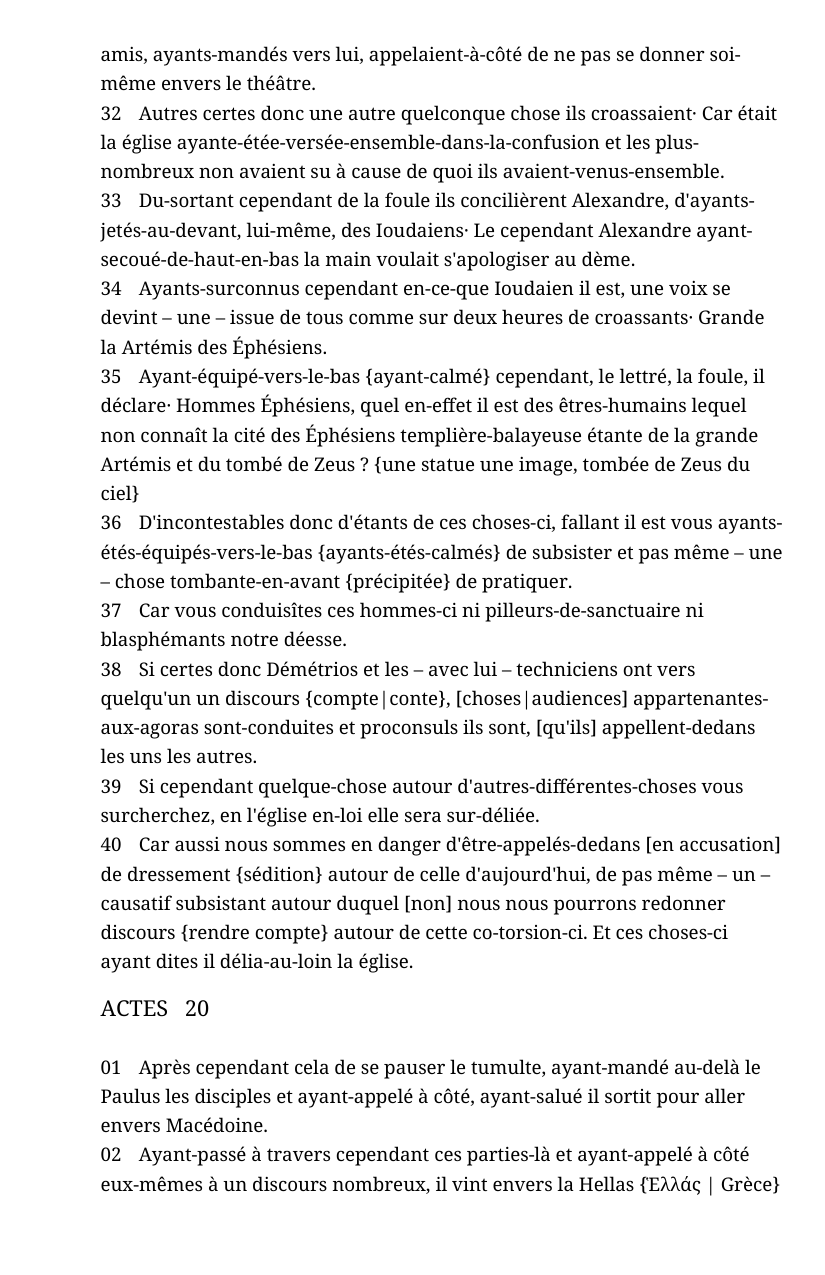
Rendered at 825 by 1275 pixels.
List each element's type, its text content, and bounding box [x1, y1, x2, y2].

text 01 Après cependant cela de se pauser le tumulte, ayant-mandé au-delà le Paulus les disciples et ayant-appelé à côté, ayant-salué il sortit pour aller envers Macédoine. 02 Ayant-passé à travers cependant ces parties-là et ayant-appelé à côté eux-mêmes à un discours nombreux, il vint envers la Hellas {Ἑλλάς | Grèce} [100, 1027, 784, 1223]
text amis, ayants-mandés vers lui, appelaient-à-côté de ne pas se donner soi-même envers le théâtre. 32 Autres certes donc une autre quelconque chose ils croassaient· Car était la église ayante-étée-versée-ensemble-dans-la-confusion et les plus-nombreux non avaient su à cause de quoi ils avaient-venus-ensemble. 33 Du-sortant cependant de la foule ils concilièrent Alexandre, d'ayants-jetés-au-devant, lui-même, des Ioudaiens· Le cependant Alexandre ayant-secoué-de-haut-en-bas la main voulait s'apologiser au dème. 34 Ayants-surconnus cependant en-ce-que Ioudaien il est, une voix se devint – une – issue de tous comme sur deux heures de croassants· Grande la Artémis des Éphésiens. 35 Ayant-équipé-vers-le-bas {ayant-calmé} cependant, le lettré, la foule, il déclare· Hommes Éphésiens, quel en-effet il est des êtres-humains lequel non connaît la cité des Éphésiens templière-balayeuse étante de la grande Artémis et du tombé de Zeus ? {une statue une image, tombée de Zeus du ciel} 36 D'incontestables donc d'étants de ces choses-ci, fallant il est vous ayants-étés-équipés-vers-le-bas {ayants-étés-calmés} de subsister et pas même – une – chose tombante-en-avant {précipitée} de pratiquer. 37 Car vous conduisîtes ces hommes-ci ni pilleurs-de-sanctuaire ni blasphémants notre déesse. 38 Si certes donc Démétrios et les – avec lui – techniciens ont vers quelqu'un un discours {compte|conte}, [choses|audiences] appartenantes-aux-agoras sont-conduites et proconsuls ils sont, [qu'ils] appellent-dedans les uns les autres. 39 Si cependant quelque-chose autour d'autres-différentes-choses vous surcherchez, en l'église en-loi elle sera sur-déliée. 40 Car aussi nous sommes en danger d'être-appelés-dedans [en accusation] de dressement {sédition} autour de celle d'aujourd'hui, de pas même – un – causatif subsistant autour duquel [non] nous nous pourrons redonner discours {rendre compte} autour de cette co-torsion-ci. Et ces choses-ci ayant dites il délia-au-loin la église. [100, 41, 784, 974]
text ACTES 20 [100, 993, 784, 1022]
